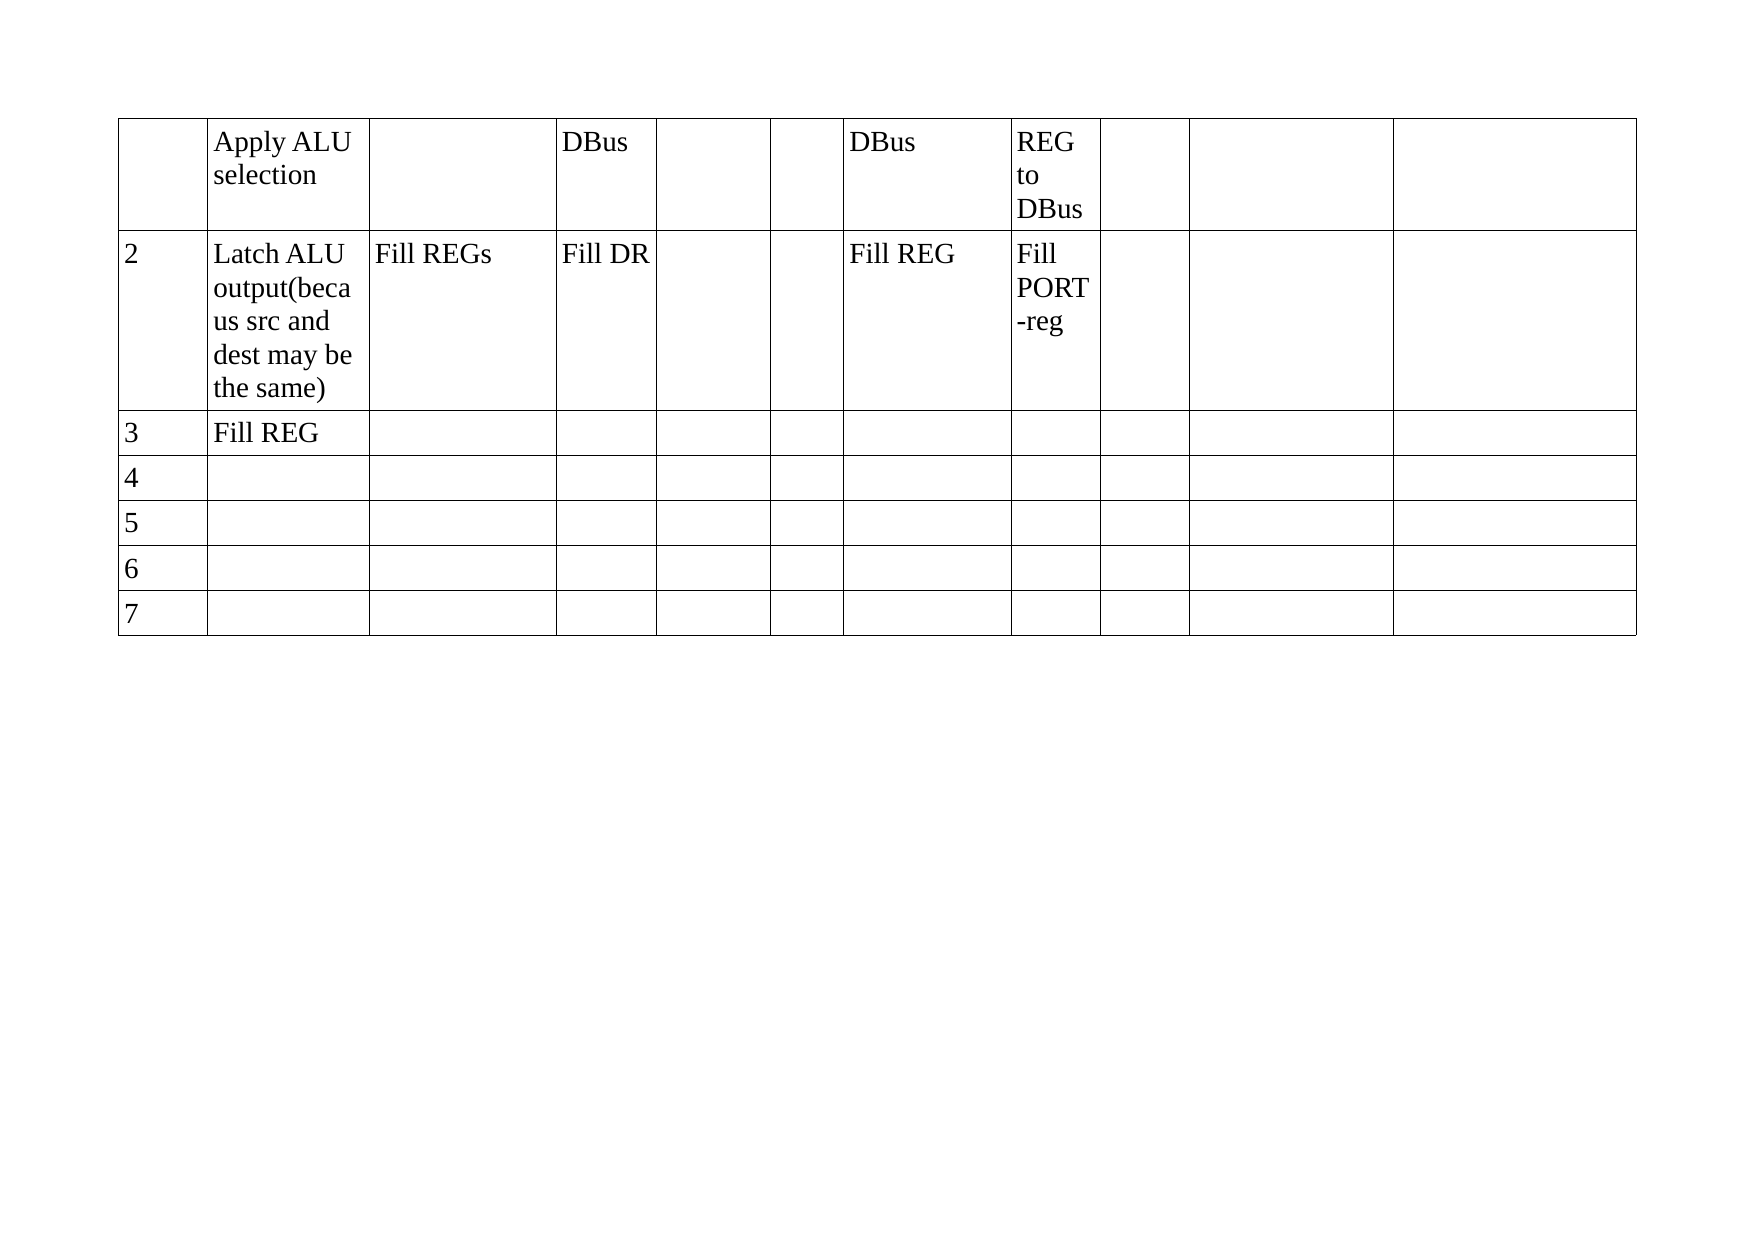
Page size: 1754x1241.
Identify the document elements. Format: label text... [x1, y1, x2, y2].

table_cell [657, 119, 770, 230]
table_cell 3 [119, 411, 207, 455]
table_cell [844, 411, 1011, 455]
table_cell [771, 231, 843, 409]
table_cell [1101, 546, 1189, 590]
table_cell [1190, 456, 1393, 500]
table_cell [1190, 501, 1393, 545]
table_cell 5 [119, 501, 207, 545]
table_cell [208, 591, 369, 635]
table_cell [208, 456, 369, 500]
table_cell [844, 456, 1011, 500]
table_cell 4 [119, 456, 207, 500]
table_cell [1394, 231, 1636, 409]
table_cell [771, 456, 843, 500]
table_cell [844, 546, 1011, 590]
table_cell [1012, 501, 1100, 545]
table_cell [119, 119, 207, 230]
table_cell [1394, 546, 1636, 590]
table_cell [1101, 501, 1189, 545]
table_cell [771, 546, 843, 590]
table_cell [771, 501, 843, 545]
table_cell Latch ALU output(becaus src and dest may be the same) [208, 231, 369, 409]
table_cell Fill REGs [370, 231, 556, 409]
table_cell DBus [557, 119, 656, 230]
table_cell [771, 591, 843, 635]
table_cell [1394, 591, 1636, 635]
table_cell Apply ALU selection [208, 119, 369, 230]
table_cell [1012, 546, 1100, 590]
table_cell [1190, 411, 1393, 455]
table_cell [657, 546, 770, 590]
table_cell [771, 411, 843, 455]
table_cell [1394, 456, 1636, 500]
table_cell [1190, 591, 1393, 635]
table_cell 6 [119, 546, 207, 590]
table_cell [370, 546, 556, 590]
table_cell [1394, 501, 1636, 545]
table_cell [1012, 456, 1100, 500]
table_cell [1012, 591, 1100, 635]
table_cell [208, 546, 369, 590]
table_cell [208, 501, 369, 545]
table_cell [1012, 411, 1100, 455]
table_cell [370, 591, 556, 635]
table_cell [844, 591, 1011, 635]
table_cell [1394, 119, 1636, 230]
table_cell [557, 501, 656, 545]
table_cell [370, 456, 556, 500]
table_cell [557, 456, 656, 500]
table_cell [370, 119, 556, 230]
table_cell [657, 456, 770, 500]
table_cell [657, 501, 770, 545]
table_cell [557, 591, 656, 635]
table_cell [657, 591, 770, 635]
table_cell [370, 501, 556, 545]
table_cell [1190, 119, 1393, 230]
table_cell [1101, 591, 1189, 635]
table_cell 7 [119, 591, 207, 635]
table_cell [1101, 231, 1189, 409]
table_cell [844, 501, 1011, 545]
table_cell [1101, 411, 1189, 455]
table_cell Fill REG [844, 231, 1011, 409]
table_cell [557, 411, 656, 455]
table_cell [1101, 456, 1189, 500]
table_cell 2 [119, 231, 207, 409]
table_cell Fill REG [208, 411, 369, 455]
table_cell [557, 546, 656, 590]
table_cell [1190, 231, 1393, 409]
table_cell DBus [844, 119, 1011, 230]
table_cell [1101, 119, 1189, 230]
table_cell Fill DR [557, 231, 656, 409]
table_cell [370, 411, 556, 455]
table_cell [1190, 546, 1393, 590]
table_cell [657, 411, 770, 455]
table_cell [657, 231, 770, 409]
table_cell REG to DBus [1012, 119, 1100, 230]
table_cell Fill PORT-reg [1012, 231, 1100, 409]
table_cell [1394, 411, 1636, 455]
table_cell [771, 119, 843, 230]
